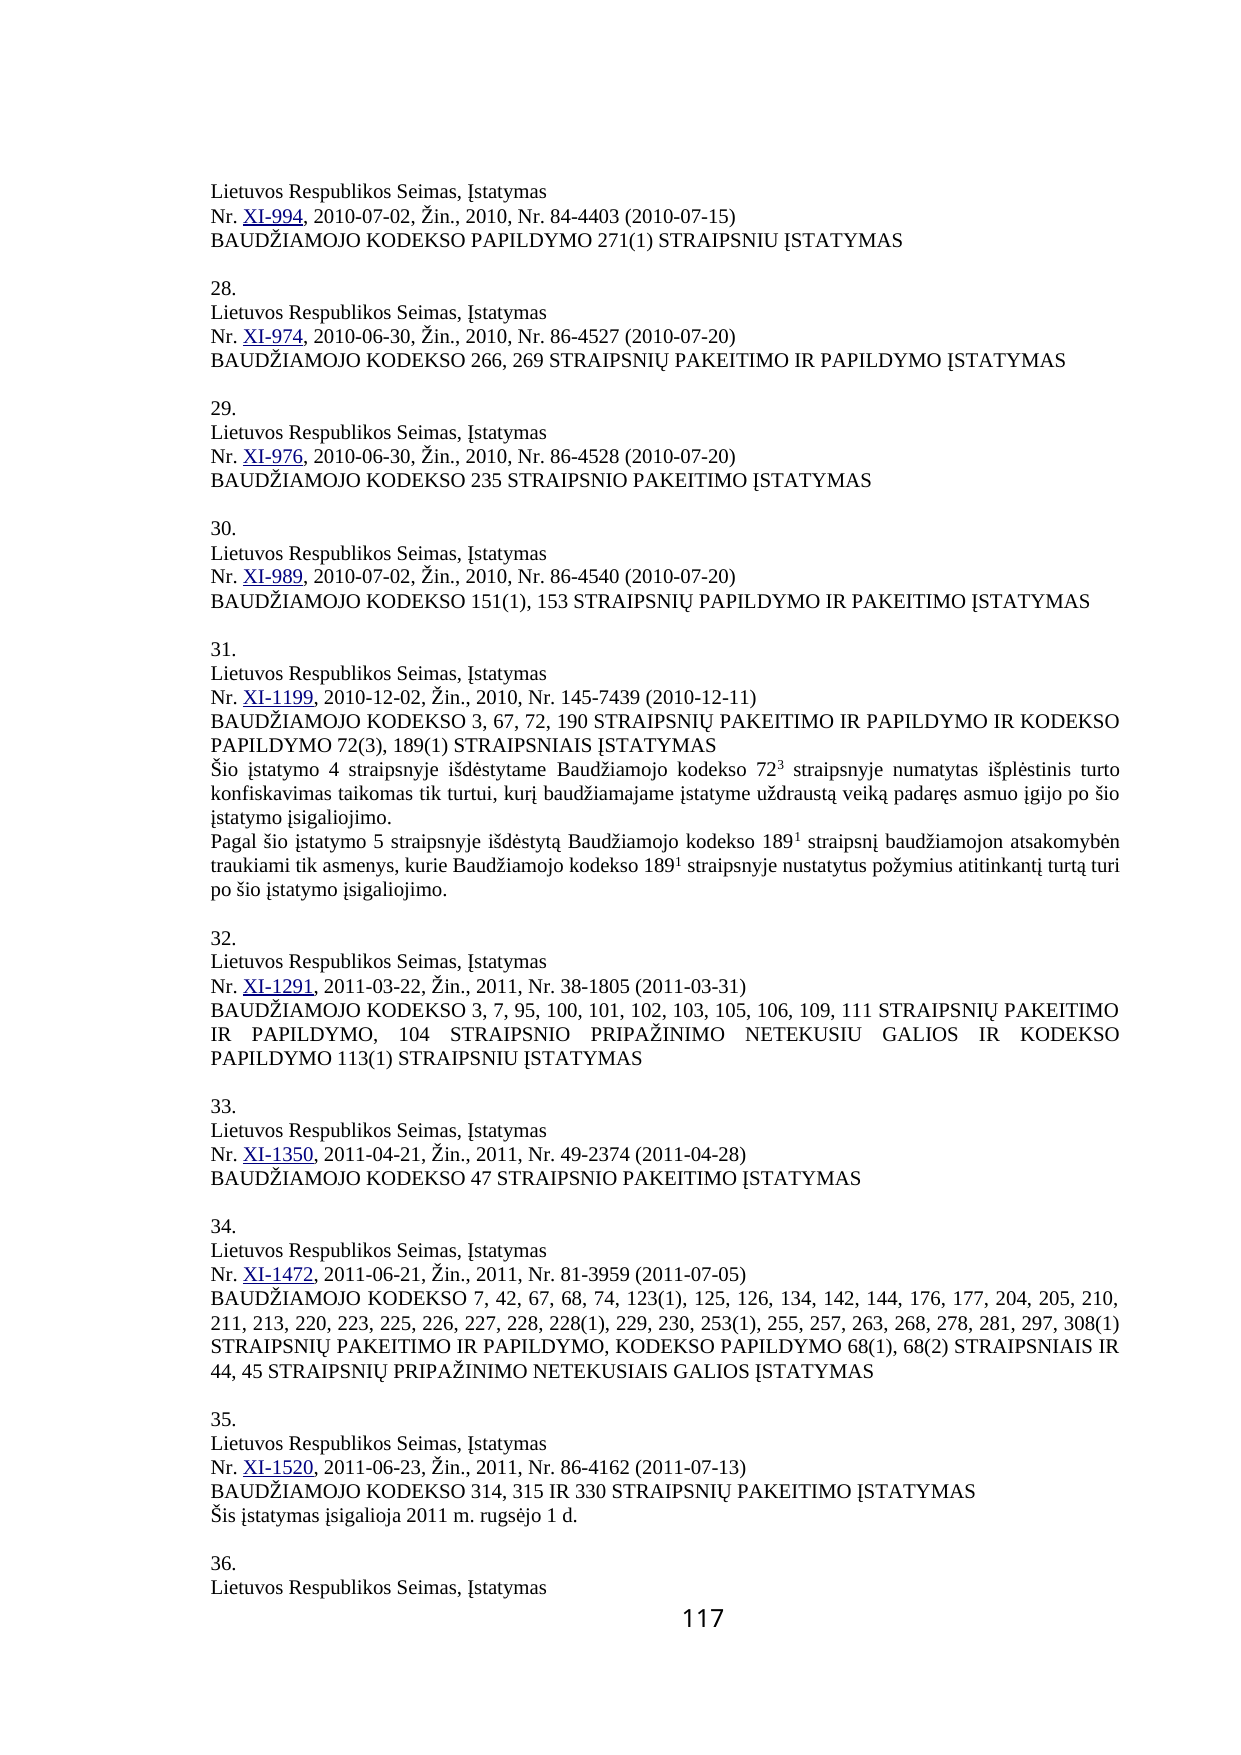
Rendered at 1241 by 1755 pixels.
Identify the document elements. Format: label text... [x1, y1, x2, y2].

text Nr. XI-1199, 2010-12-02, Žin., 2010, Nr. 145-7439 (2010-12-11) [210, 685, 1120, 709]
text Nr. XI-989, 2010-07-02, Žin., 2010, Nr. 86-4540 (2010-07-20) [210, 564, 1120, 588]
text Lietuvos Respublikos Seimas, Įstatymas [210, 1118, 1120, 1142]
text Nr. XI-1350, 2011-04-21, Žin., 2011, Nr. 49-2374 (2011-04-28) [210, 1142, 1120, 1166]
text BAUDŽIAMOJO KODEKSO 7, 42, 67, 68, 74, 123(1), 125, 126, 134, 142, 144, 176, 177, 204, 205, 210, 211, 213, 220, 223, 225, 226, 227, 228, 228(1), 229, 230, 253(1), 255, 257, 263, 268, 278, 281, 297, 308(1) STRAIPSNIŲ PAKEITIMO IR PAPILDYMO, KODEKSO PAPILDYMO 68(1), 68(2) STRAIPSNIAIS IR 44, 45 STRAIPSNIŲ PRIPAŽINIMO NETEKUSIAIS GALIOS ĮSTATYMAS [210, 1286, 1120, 1383]
text Lietuvos Respublikos Seimas, Įstatymas [210, 1575, 1120, 1599]
text BAUDŽIAMOJO KODEKSO 3, 7, 95, 100, 101, 102, 103, 105, 106, 109, 111 STRAIPSNIŲ PAKEITIMO IR PAPILDYMO, 104 STRAIPSNIO PRIPAŽINIMO NETEKUSIU GALIOS IR KODEKSO PAPILDYMO 113(1) STRAIPSNIU ĮSTATYMAS [210, 998, 1120, 1070]
text 28. [210, 276, 1120, 300]
text BAUDŽIAMOJO KODEKSO 3, 67, 72, 190 STRAIPSNIŲ PAKEITIMO IR PAPILDYMO IR KODEKSO PAPILDYMO 72(3), 189(1) STRAIPSNIAIS ĮSTATYMAS [210, 709, 1120, 757]
text BAUDŽIAMOJO KODEKSO 151(1), 153 STRAIPSNIŲ PAPILDYMO IR PAKEITIMO ĮSTATYMAS [210, 588, 1120, 613]
text Nr. XI-1472, 2011-06-21, Žin., 2011, Nr. 81-3959 (2011-07-05) [210, 1262, 1120, 1286]
text Lietuvos Respublikos Seimas, Įstatymas [210, 420, 1120, 444]
text BAUDŽIAMOJO KODEKSO 235 STRAIPSNIO PAKEITIMO ĮSTATYMAS [210, 468, 1120, 492]
text 29. [210, 396, 1120, 420]
text Nr. XI-1291, 2011-03-22, Žin., 2011, Nr. 38-1805 (2011-03-31) [210, 973, 1120, 998]
text BAUDŽIAMOJO KODEKSO 47 STRAIPSNIO PAKEITIMO ĮSTATYMAS [210, 1166, 1120, 1190]
text 36. [210, 1551, 1120, 1575]
text Lietuvos Respublikos Seimas, Įstatymas [210, 661, 1120, 685]
text 33. [210, 1094, 1120, 1118]
text BAUDŽIAMOJO KODEKSO PAPILDYMO 271(1) STRAIPSNIU ĮSTATYMAS [210, 228, 1120, 252]
text Lietuvos Respublikos Seimas, Įstatymas [210, 1431, 1120, 1455]
text 35. [210, 1407, 1120, 1431]
text Šis įstatymas įsigalioja 2011 m. rugsėjo 1 d. [210, 1503, 1120, 1527]
text BAUDŽIAMOJO KODEKSO 266, 269 STRAIPSNIŲ PAKEITIMO IR PAPILDYMO ĮSTATYMAS [210, 348, 1120, 372]
text Lietuvos Respublikos Seimas, Įstatymas [210, 300, 1120, 324]
text Šio įstatymo 4 straipsnyje išdėstytame Baudžiamojo kodekso 723 straipsnyje numatytas išplėstinis turto konfiskavimas taikomas tik turtui, kurį baudžiamajame įstatyme uždraustą veiką padaręs asmuo įgijo po šio įstatymo įsigaliojimo. [210, 757, 1120, 829]
text Nr. XI-1520, 2011-06-23, Žin., 2011, Nr. 86-4162 (2011-07-13) [210, 1455, 1120, 1479]
text Nr. XI-976, 2010-06-30, Žin., 2010, Nr. 86-4528 (2010-07-20) [210, 444, 1120, 468]
text Lietuvos Respublikos Seimas, Įstatymas [210, 179, 1120, 203]
text Nr. XI-974, 2010-06-30, Žin., 2010, Nr. 86-4527 (2010-07-20) [210, 324, 1120, 348]
text 32. [210, 925, 1120, 949]
text Lietuvos Respublikos Seimas, Įstatymas [210, 949, 1120, 973]
text 30. [210, 516, 1120, 540]
text Lietuvos Respublikos Seimas, Įstatymas [210, 540, 1120, 564]
text Pagal šio įstatymo 5 straipsnyje išdėstytą Baudžiamojo kodekso 1891 straipsnį baudžiamojon atsakomybėn traukiami tik asmenys, kurie Baudžiamojo kodekso 1891 straipsnyje nustatytus požymius atitinkantį turtą turi po šio įstatymo įsigaliojimo. [210, 829, 1120, 901]
text BAUDŽIAMOJO KODEKSO 314, 315 IR 330 STRAIPSNIŲ PAKEITIMO ĮSTATYMAS [210, 1479, 1120, 1503]
text 34. [210, 1214, 1120, 1238]
text 31. [210, 637, 1120, 661]
text Nr. XI-994, 2010-07-02, Žin., 2010, Nr. 84-4403 (2010-07-15) [210, 203, 1120, 228]
text Lietuvos Respublikos Seimas, Įstatymas [210, 1238, 1120, 1262]
